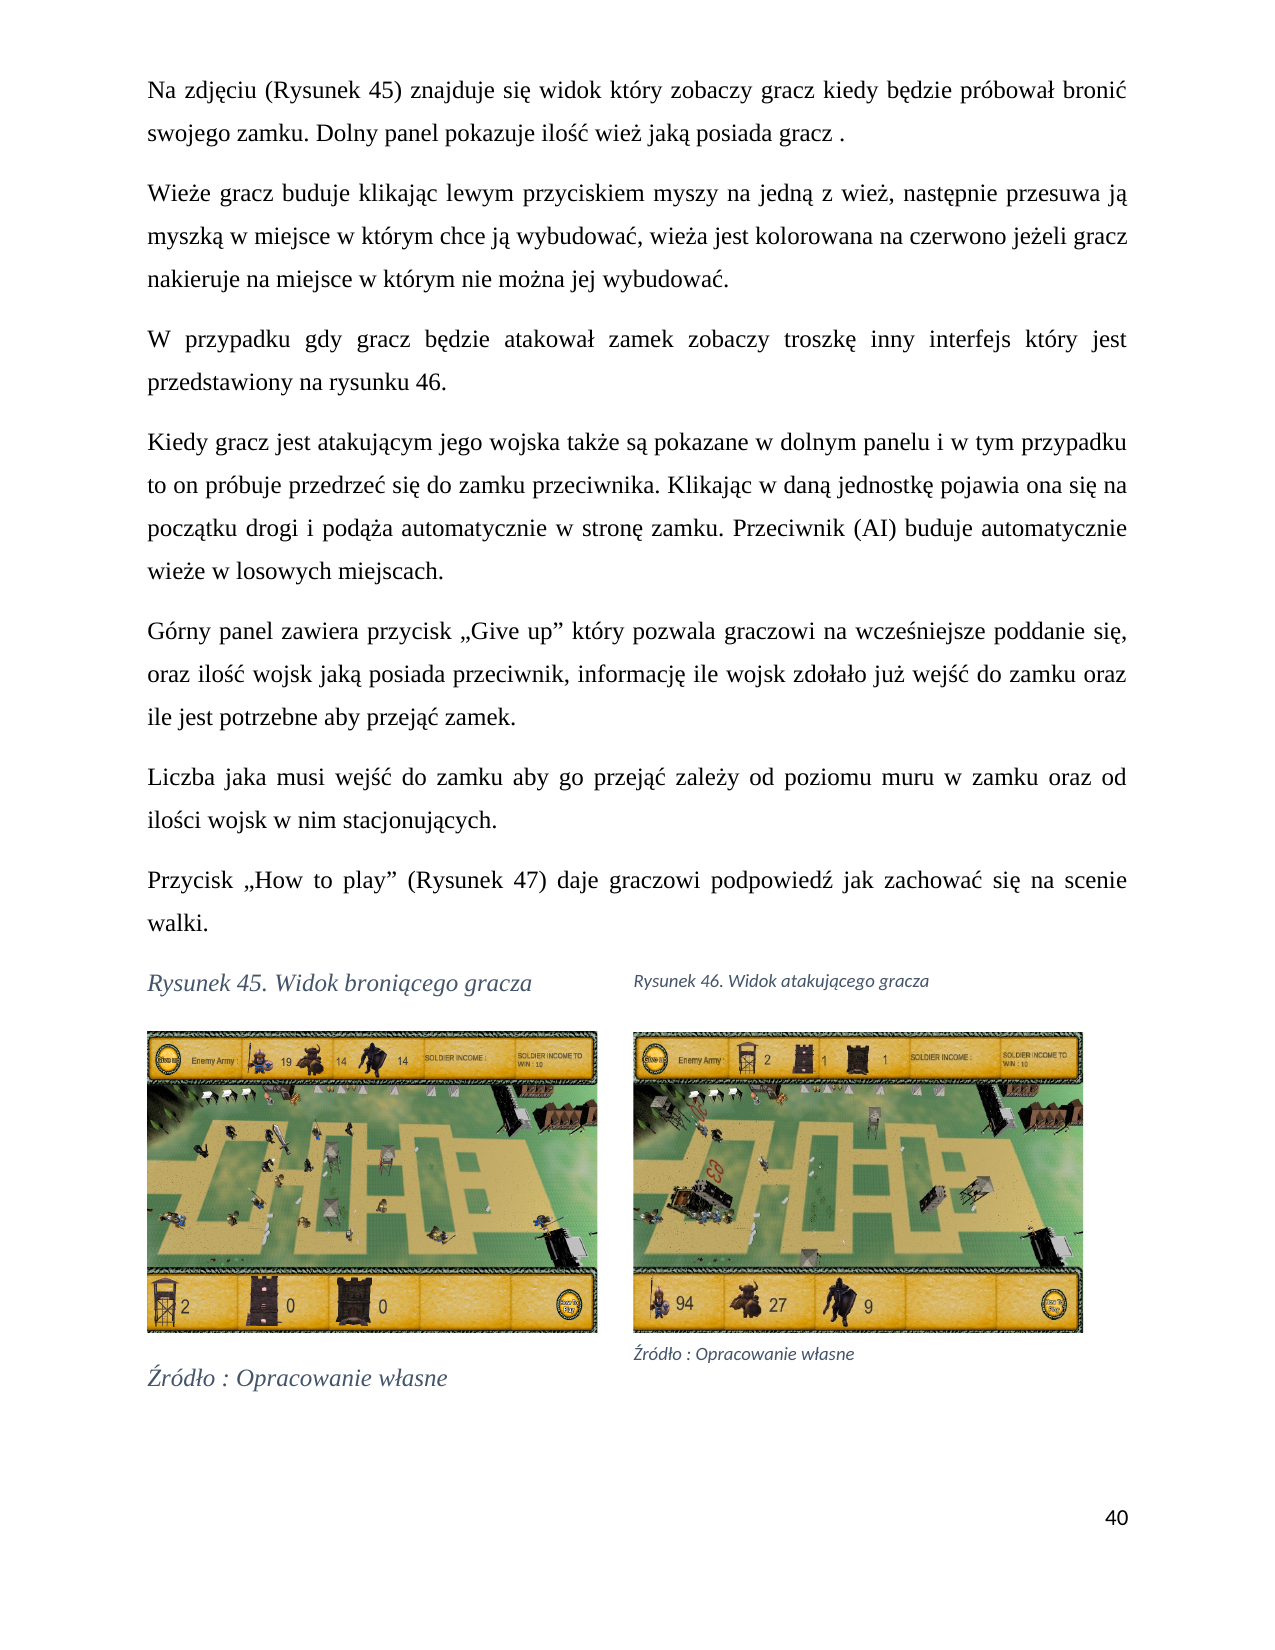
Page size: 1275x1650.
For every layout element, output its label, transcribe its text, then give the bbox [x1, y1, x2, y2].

text Źródło : Opracowanie własne [633, 1342, 1083, 1365]
text Górny panel zawiera przycisk „Give up” który pozwala graczowi na wcześniejsze poddanie się, oraz ilość wojsk jaką posiada przeciwnik, informację ile wojsk zdołało już wejść do zamku oraz ile jest potrzebne aby przejąć zamek. [147, 616, 1128, 731]
text Przycisk „How to play” (Rysunek 47) daje graczowi podpowiedź jak zachować się na scenie walki. [147, 865, 1128, 937]
text Liczba jaka musi wejść do zamku aby go przejąć zależy od poziomu muru w zamku oraz od ilości wojsk w nim stacjonujących. [147, 762, 1128, 834]
text Rysunek 46. Widok atakującego gracza [633, 969, 1083, 992]
text Źródło : Opracowanie własne [147, 1363, 1128, 1392]
text W przypadku gdy gracz będzie atakował zamek zobaczy troszkę inny interfejs który jest przedstawiony na rysunku 46. [147, 324, 1128, 396]
text Kiedy gracz jest atakującym jego wojska także są pokazane w dolnym panelu i w tym przypadku to on próbuje przedrzeć się do zamku przeciwnika. Klikając w daną jednostkę pojawia ona się na początku drogi i podąża automatycznie w stronę zamku. Przeciwnik (AI) buduje automatycznie wieże w losowych miejscach. [147, 427, 1128, 585]
text Wieże gracz buduje klikając lewym przyciskiem myszy na jedną z wież, następnie przesuwa ją myszką w miejsce w którym chce ją wybudować, wieża jest kolorowana na czerwono jeżeli gracz nakieruje na miejsce w którym nie można jej wybudować. [147, 178, 1128, 293]
text Na zdjęciu (Rysunek 45) znajduje się widok który zobaczy gracz kiedy będzie próbował bronić swojego zamku. Dolny panel pokazuje ilość wież jaką posiada gracz . [147, 75, 1128, 147]
text Rysunek 45. Widok broniącego gracza [147, 968, 1128, 1007]
